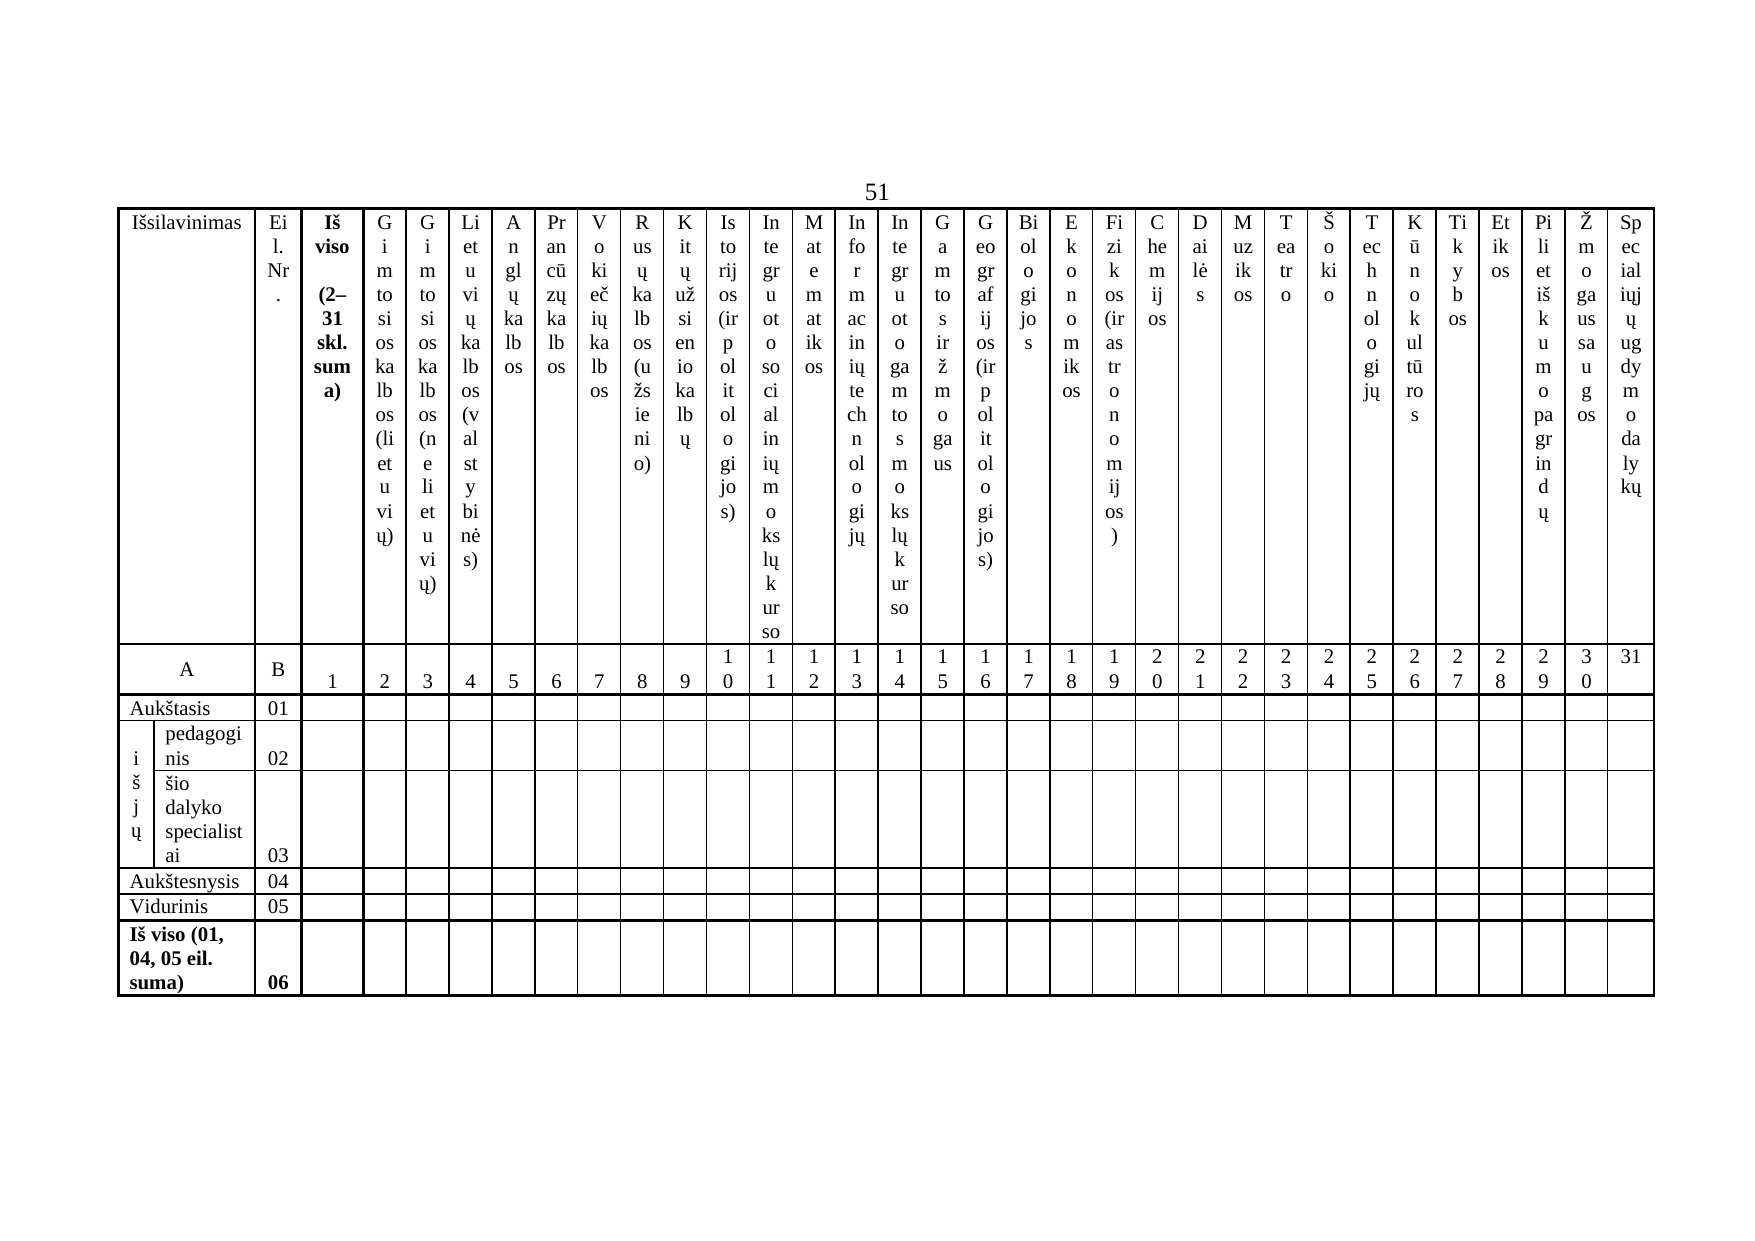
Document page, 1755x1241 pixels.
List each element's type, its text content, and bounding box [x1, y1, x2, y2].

table_cell [365, 895, 405, 918]
table_cell [1437, 895, 1478, 918]
table_cell [450, 922, 491, 994]
table_cell [922, 721, 963, 769]
table_cell [1608, 771, 1653, 867]
table_cell [707, 922, 749, 994]
table_cell [303, 771, 362, 867]
table_cell [793, 922, 834, 994]
table_cell [1394, 922, 1435, 994]
table_header Fizikos (ir astronomijos) [1093, 210, 1135, 643]
table_cell [1136, 696, 1178, 720]
table_cell [1051, 771, 1092, 867]
table_cell [1308, 696, 1349, 720]
table_cell [1308, 771, 1349, 867]
table_header Matematikos [793, 210, 834, 643]
table_cell [407, 696, 448, 720]
table_header Gimtosios kalbos (ne lietuvių) [407, 210, 448, 643]
table_cell [1437, 771, 1478, 867]
table_cell [578, 922, 620, 994]
table_cell 14 [879, 645, 920, 693]
table_cell 25 [1351, 645, 1392, 693]
table_cell [1136, 895, 1178, 918]
table_header Teatro [1265, 210, 1307, 643]
table_cell [1394, 895, 1435, 918]
table_cell [750, 922, 792, 994]
table_cell [1394, 771, 1435, 867]
table_cell [1608, 869, 1653, 893]
table_cell [450, 895, 491, 918]
table_header Pilietiškumo pagrindų [1523, 210, 1564, 643]
table_cell 3 [407, 645, 448, 693]
table_header Biologijos [1008, 210, 1049, 643]
table_cell [707, 869, 749, 893]
table_cell 28 [1480, 645, 1521, 693]
table_cell 26 [1394, 645, 1435, 693]
table_header Ekonomikos [1051, 210, 1092, 643]
table_cell [1308, 895, 1349, 918]
table_header Geografijos (ir politologijos) [965, 210, 1006, 643]
table_cell 18 [1051, 645, 1092, 693]
table_cell 17 [1008, 645, 1049, 693]
table_cell [450, 696, 491, 720]
table_cell [1222, 869, 1264, 893]
table_cell [365, 771, 405, 867]
table_header Gimtosios kalbos (lietuvių) [365, 210, 405, 643]
table_cell [450, 721, 491, 769]
table_cell [1437, 922, 1478, 994]
table_cell [1222, 771, 1264, 867]
table_cell [1480, 922, 1521, 994]
table_cell Aukštasis [120, 696, 254, 720]
table_cell 15 [922, 645, 963, 693]
table_cell [1093, 771, 1135, 867]
table_cell [1051, 721, 1092, 769]
table_cell [1566, 696, 1607, 720]
table_cell [664, 771, 706, 867]
table_cell [750, 721, 792, 769]
table_cell [621, 771, 663, 867]
table_cell [1351, 771, 1392, 867]
table_cell [365, 922, 405, 994]
table_cell [303, 895, 362, 918]
table_cell [1523, 696, 1564, 720]
table_header Prancūzų kalbos [536, 210, 577, 643]
table_cell [836, 721, 877, 769]
table_cell [1093, 696, 1135, 720]
table_cell [536, 869, 577, 893]
table_cell [493, 771, 534, 867]
table_cell 5 [493, 645, 534, 693]
table_cell [879, 696, 920, 720]
table_cell [1523, 721, 1564, 769]
table_cell [493, 895, 534, 918]
table_cell [1008, 895, 1049, 918]
table_cell [1480, 771, 1521, 867]
table_cell [578, 895, 620, 918]
table_cell [879, 895, 920, 918]
table_cell 05 [256, 895, 300, 918]
table_cell [578, 771, 620, 867]
table_cell [1136, 721, 1178, 769]
table_cell [1608, 922, 1653, 994]
table_cell [1566, 771, 1607, 867]
table_cell [1265, 869, 1307, 893]
table_cell Iš viso (01, 04, 05 eil. suma) [120, 922, 254, 994]
table_cell [536, 696, 577, 720]
table_cell 1 [303, 645, 362, 693]
table_cell [1008, 771, 1049, 867]
table_cell [1480, 696, 1521, 720]
table_cell [1437, 721, 1478, 769]
table_cell [707, 771, 749, 867]
table_header Kūno kultūros [1394, 210, 1435, 643]
table_header Rusų kalbos (užsienio) [621, 210, 663, 643]
table_cell [1394, 696, 1435, 720]
table_cell 8 [621, 645, 663, 693]
table_cell 20 [1136, 645, 1178, 693]
table_cell 21 [1179, 645, 1221, 693]
table_cell [493, 696, 534, 720]
table_cell 16 [965, 645, 1006, 693]
table_cell [1523, 922, 1564, 994]
table_cell [303, 721, 362, 769]
table_cell [578, 869, 620, 893]
table_cell [1179, 696, 1221, 720]
table_cell [450, 771, 491, 867]
table_header Anglų kalbos [493, 210, 534, 643]
table_header Šokio [1308, 210, 1349, 643]
table_cell 04 [256, 869, 300, 893]
table_cell [922, 696, 963, 720]
table_cell [1265, 696, 1307, 720]
table_cell [578, 696, 620, 720]
table_cell 30 [1566, 645, 1607, 693]
table_cell 01 [256, 696, 300, 720]
table_cell [1008, 696, 1049, 720]
table_header Dailės [1179, 210, 1221, 643]
table_cell [493, 922, 534, 994]
table_header Etikos [1480, 210, 1521, 643]
table_cell [1351, 696, 1392, 720]
table_cell [664, 721, 706, 769]
table_cell [536, 922, 577, 994]
table_cell [1394, 721, 1435, 769]
table_header Tikybos [1437, 210, 1478, 643]
table_cell [407, 895, 448, 918]
table_cell [536, 895, 577, 918]
table_cell [1394, 869, 1435, 893]
table_cell iš jų [120, 721, 153, 867]
table_cell [836, 696, 877, 720]
table_cell 4 [450, 645, 491, 693]
table_cell 9 [664, 645, 706, 693]
table_cell A [120, 645, 254, 693]
table_cell [621, 869, 663, 893]
table_cell [750, 696, 792, 720]
table_cell [664, 696, 706, 720]
table_cell [836, 895, 877, 918]
table_cell 7 [578, 645, 620, 693]
table_cell [1179, 922, 1221, 994]
table_cell [407, 869, 448, 893]
table_cell [1051, 922, 1092, 994]
table_cell [1222, 696, 1264, 720]
table_header Technologijų [1351, 210, 1392, 643]
table_cell 23 [1265, 645, 1307, 693]
table_cell [407, 771, 448, 867]
table_header Integruoto gamtos mokslų kurso [879, 210, 920, 643]
table_header Žmogaus saugos [1566, 210, 1607, 643]
table_cell [1008, 922, 1049, 994]
table_cell [664, 895, 706, 918]
table_cell [664, 922, 706, 994]
table_header Iš viso (2–31 skl. suma) [303, 210, 362, 643]
table_cell [1608, 696, 1653, 720]
table_cell [1136, 771, 1178, 867]
table_cell [1051, 895, 1092, 918]
table_cell [1351, 721, 1392, 769]
table_cell [1051, 696, 1092, 720]
table_header Specialiųjų ugdymo dalykų [1608, 210, 1653, 643]
table_cell [793, 721, 834, 769]
table_header Vokiečių kalbos [578, 210, 620, 643]
table_cell [922, 869, 963, 893]
table_cell Aukštesnysis [120, 869, 254, 893]
table_header Lietuvių kalbos (valstybinės) [450, 210, 491, 643]
table_cell [621, 696, 663, 720]
table_cell [836, 771, 877, 867]
table_cell [1437, 696, 1478, 720]
table_cell Vidurinis [120, 895, 254, 918]
table_cell [793, 895, 834, 918]
table_cell [1566, 869, 1607, 893]
table_cell B [256, 645, 300, 693]
table_cell [965, 721, 1006, 769]
table_cell [1351, 895, 1392, 918]
table_cell [707, 696, 749, 720]
table_cell [1136, 869, 1178, 893]
table_cell [750, 895, 792, 918]
table_cell [365, 869, 405, 893]
table_cell 22 [1222, 645, 1264, 693]
table_cell [1093, 869, 1135, 893]
table_header Išsilavinimas [120, 210, 254, 643]
table_cell [793, 771, 834, 867]
table_cell [793, 869, 834, 893]
table_cell 29 [1523, 645, 1564, 693]
table_cell [1480, 721, 1521, 769]
table_cell [1265, 771, 1307, 867]
table_cell [879, 721, 920, 769]
table_cell 02 [256, 721, 300, 769]
table_cell [1566, 895, 1607, 918]
table_cell [1222, 721, 1264, 769]
table_cell [621, 922, 663, 994]
table_cell [1093, 895, 1135, 918]
table_cell [1523, 895, 1564, 918]
table_header Gamtos ir žmogaus [922, 210, 963, 643]
table_cell [1308, 869, 1349, 893]
table_cell [965, 895, 1006, 918]
table_cell [750, 869, 792, 893]
table_cell [365, 696, 405, 720]
table_cell [965, 922, 1006, 994]
table_cell [1308, 922, 1349, 994]
table_cell 6 [536, 645, 577, 693]
table_cell [303, 922, 362, 994]
table_cell 12 [793, 645, 834, 693]
table_header Istorijos (ir politologijos) [707, 210, 749, 643]
table_cell [922, 895, 963, 918]
table_cell [750, 771, 792, 867]
table_cell [1051, 869, 1092, 893]
table_header Eil. Nr. [256, 210, 300, 643]
table_cell [965, 869, 1006, 893]
table_cell [965, 696, 1006, 720]
table_cell 31 [1608, 645, 1653, 693]
table_cell [303, 696, 362, 720]
table_cell [1222, 922, 1264, 994]
table_cell [407, 922, 448, 994]
table_cell [536, 771, 577, 867]
table_cell [879, 922, 920, 994]
table_cell [664, 869, 706, 893]
table_cell [1480, 895, 1521, 918]
table_header Muzikos [1222, 210, 1264, 643]
table_cell [1179, 721, 1221, 769]
table_cell [1480, 869, 1521, 893]
table_cell [1351, 869, 1392, 893]
table_cell [1566, 922, 1607, 994]
table_cell [1008, 721, 1049, 769]
table_cell 24 [1308, 645, 1349, 693]
table_cell [1608, 895, 1653, 918]
table_cell [493, 721, 534, 769]
table_cell [922, 771, 963, 867]
table_cell [1608, 721, 1653, 769]
table_cell pedagoginis [155, 721, 254, 769]
table_cell 10 [707, 645, 749, 693]
table_cell [1308, 721, 1349, 769]
table_cell [1265, 721, 1307, 769]
table_header Kitų užsienio kalbų [664, 210, 706, 643]
table_cell [1179, 869, 1221, 893]
table_cell [1566, 721, 1607, 769]
table_cell [707, 895, 749, 918]
table_cell [536, 721, 577, 769]
table_cell [621, 721, 663, 769]
table_cell [836, 922, 877, 994]
table_cell [1265, 895, 1307, 918]
table_cell [1437, 869, 1478, 893]
table_cell [578, 721, 620, 769]
table_cell 13 [836, 645, 877, 693]
table_cell [407, 721, 448, 769]
table_cell [836, 869, 877, 893]
table_header Integruoto socialinių mokslų kurso [750, 210, 792, 643]
table_cell šio dalyko specialistai [155, 771, 254, 867]
table_cell [922, 922, 963, 994]
table_cell [1265, 922, 1307, 994]
table_cell 2 [365, 645, 405, 693]
table_cell 11 [750, 645, 792, 693]
table_cell [879, 869, 920, 893]
table_cell [965, 771, 1006, 867]
table_cell [1179, 771, 1221, 867]
table_cell [1179, 895, 1221, 918]
table_cell [365, 721, 405, 769]
table_cell 06 [256, 922, 300, 994]
table_cell [1093, 721, 1135, 769]
table_cell [493, 869, 534, 893]
table_cell [1008, 869, 1049, 893]
table_cell 03 [256, 771, 300, 867]
table_cell [1136, 922, 1178, 994]
table_cell [793, 696, 834, 720]
table_cell [1523, 771, 1564, 867]
table_header Chemijos [1136, 210, 1178, 643]
table_header Informacinių technologijų [836, 210, 877, 643]
table_cell [1351, 922, 1392, 994]
table_cell [450, 869, 491, 893]
table_cell [1222, 895, 1264, 918]
table_cell [621, 895, 663, 918]
table_cell [707, 721, 749, 769]
table_cell [303, 869, 362, 893]
table_cell [1093, 922, 1135, 994]
table_cell [879, 771, 920, 867]
table_cell 19 [1093, 645, 1135, 693]
table_cell 27 [1437, 645, 1478, 693]
table_cell [1523, 869, 1564, 893]
